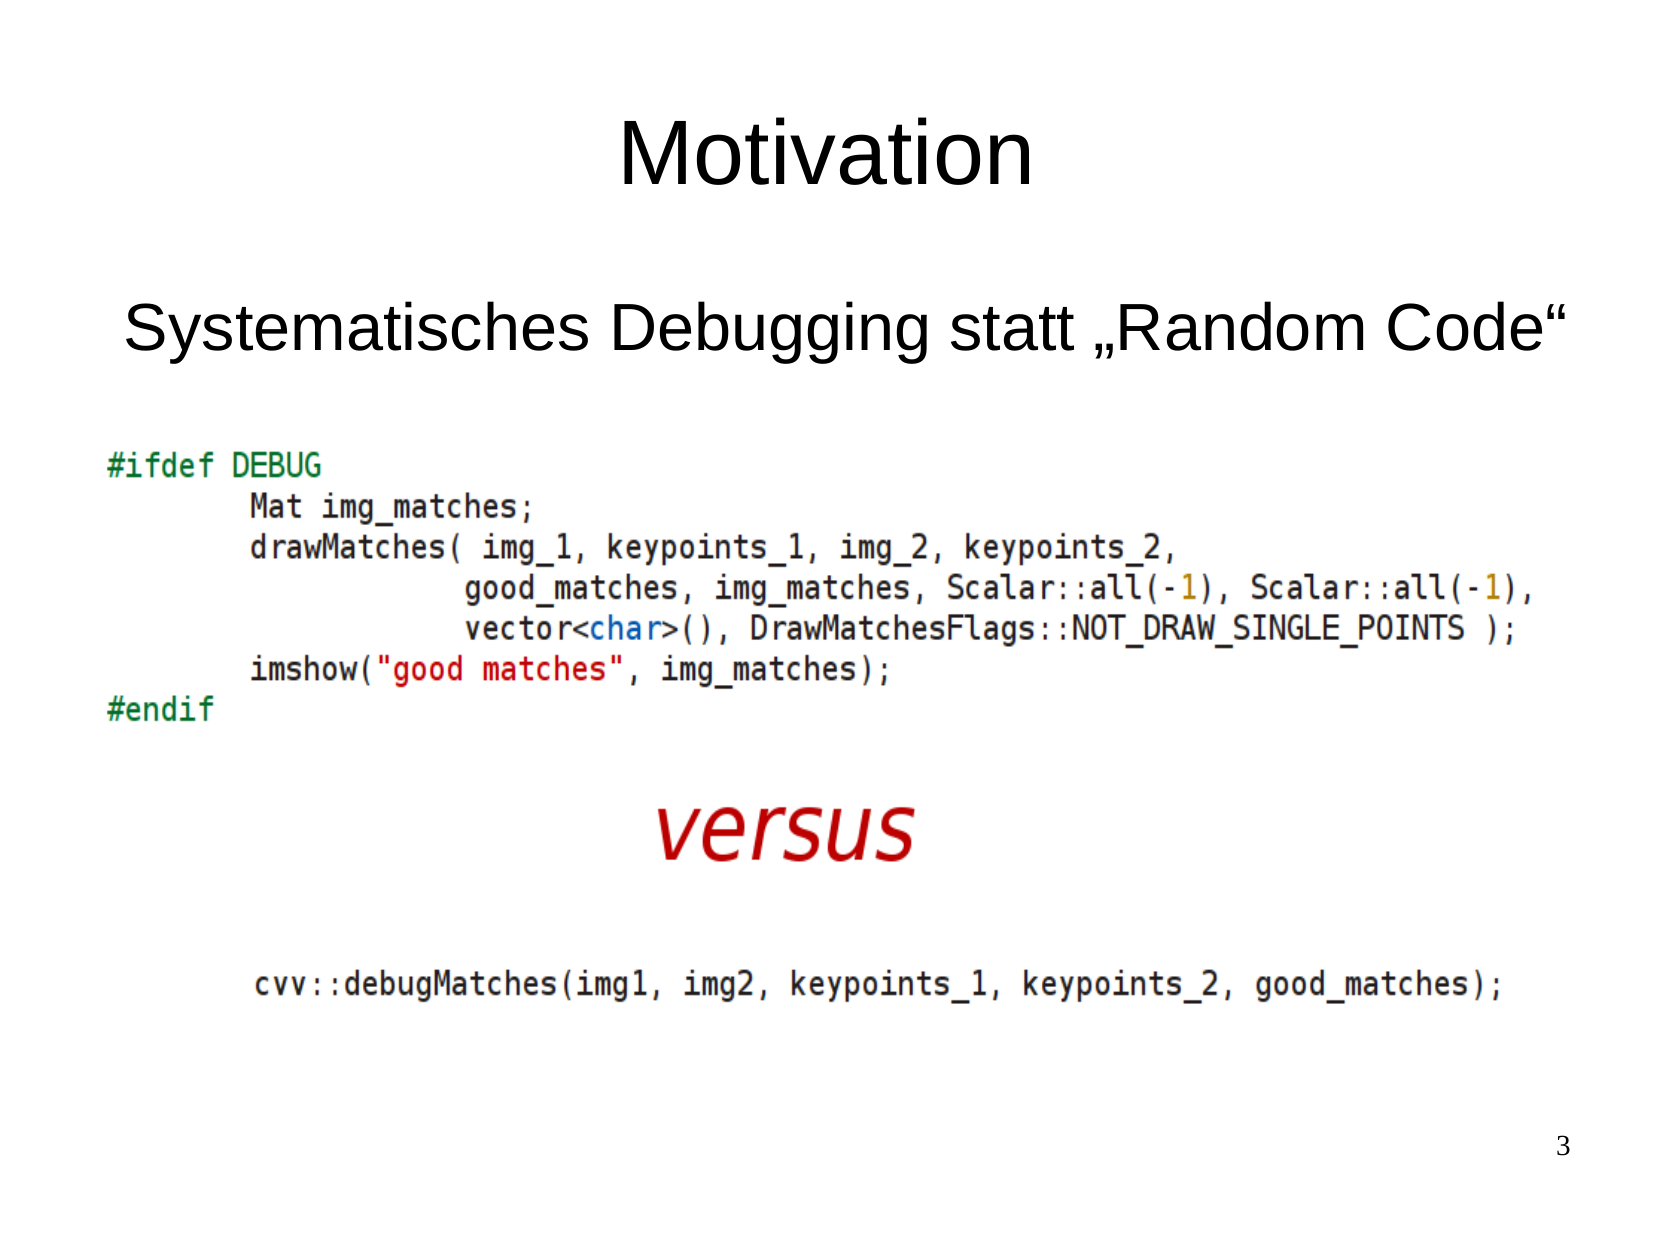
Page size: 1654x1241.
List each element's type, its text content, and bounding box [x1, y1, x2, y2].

list Systematisches Debugging statt „Random Code“ [53, 290, 1601, 449]
title Motivation [82, 49, 1571, 257]
picture [94, 449, 1583, 1075]
